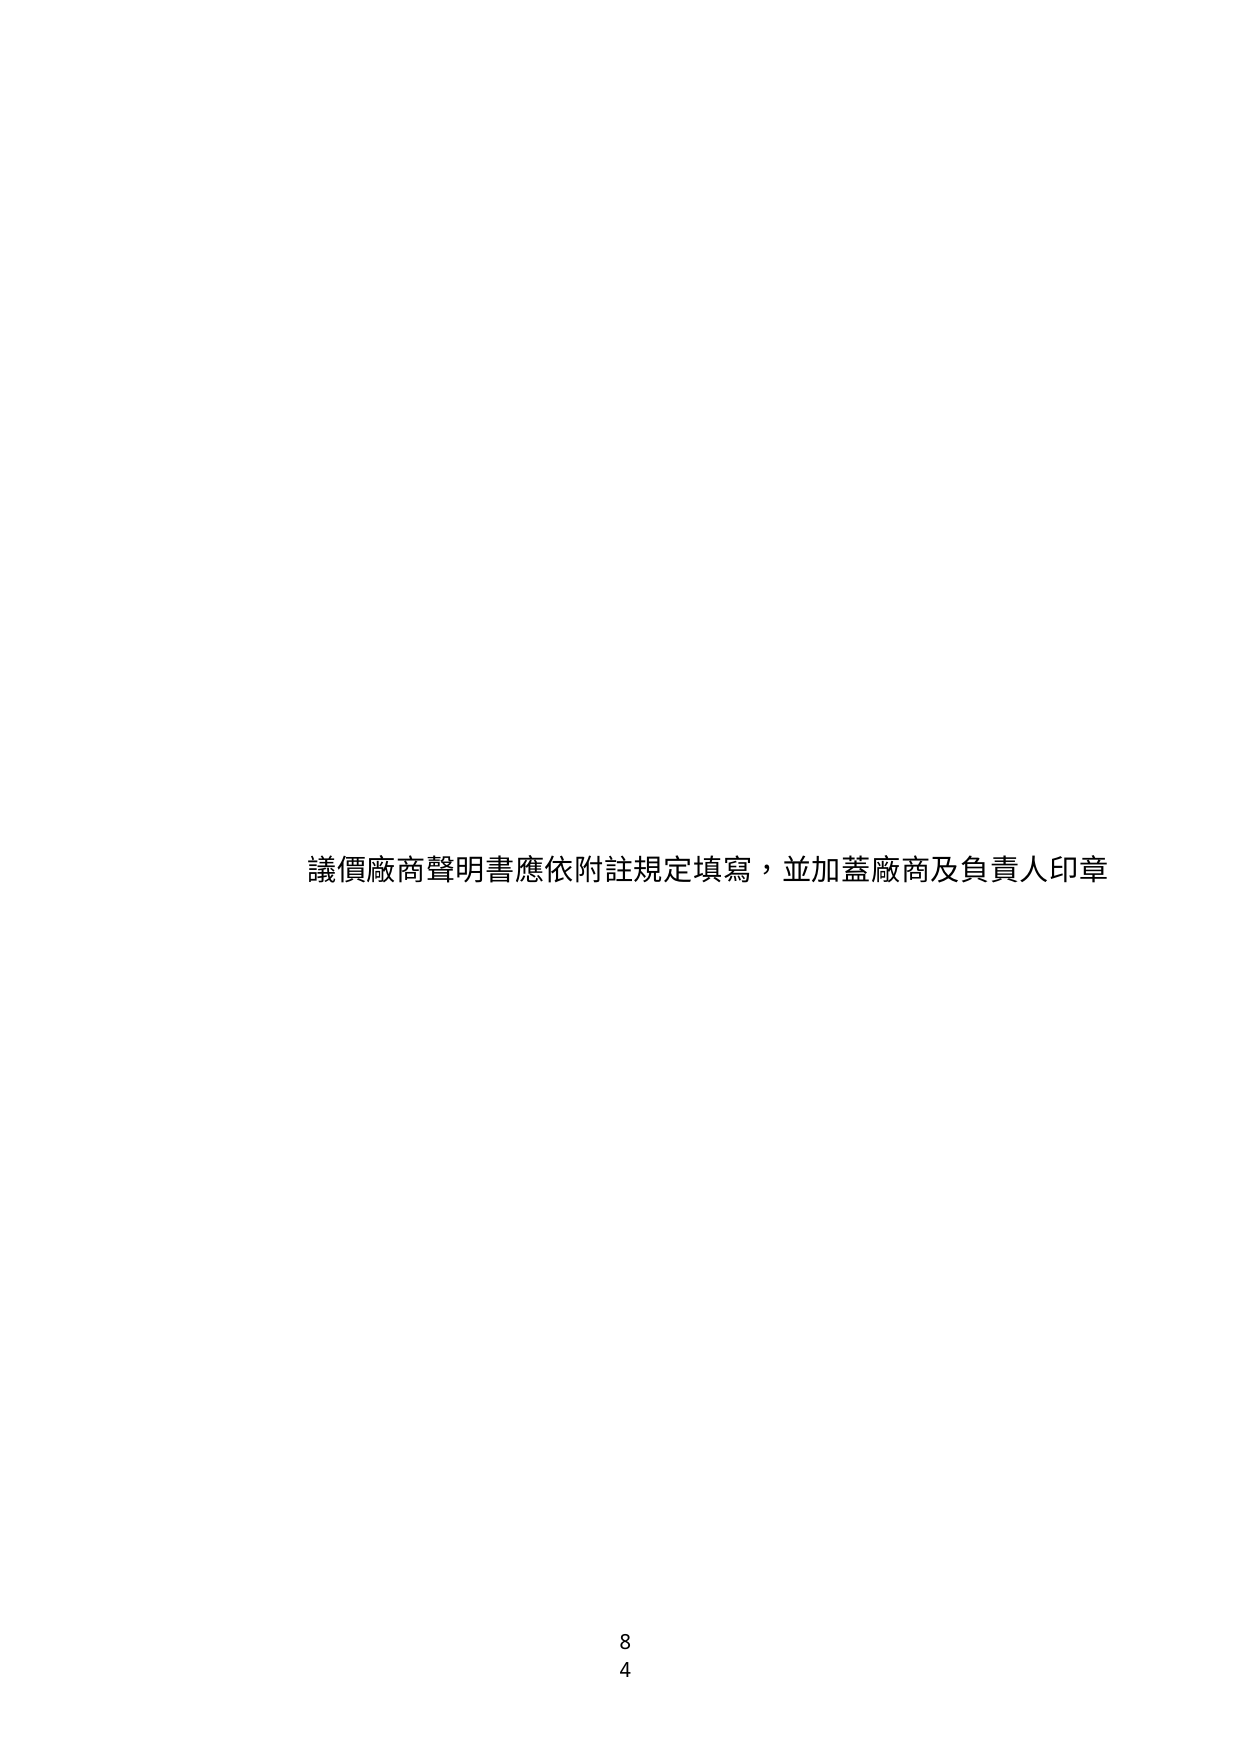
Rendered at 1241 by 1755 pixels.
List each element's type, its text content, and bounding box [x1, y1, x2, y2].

text 議價廠商聲明書應依附註規定填寫，並加蓋廠商及負責人印章 [307, 826, 1110, 889]
